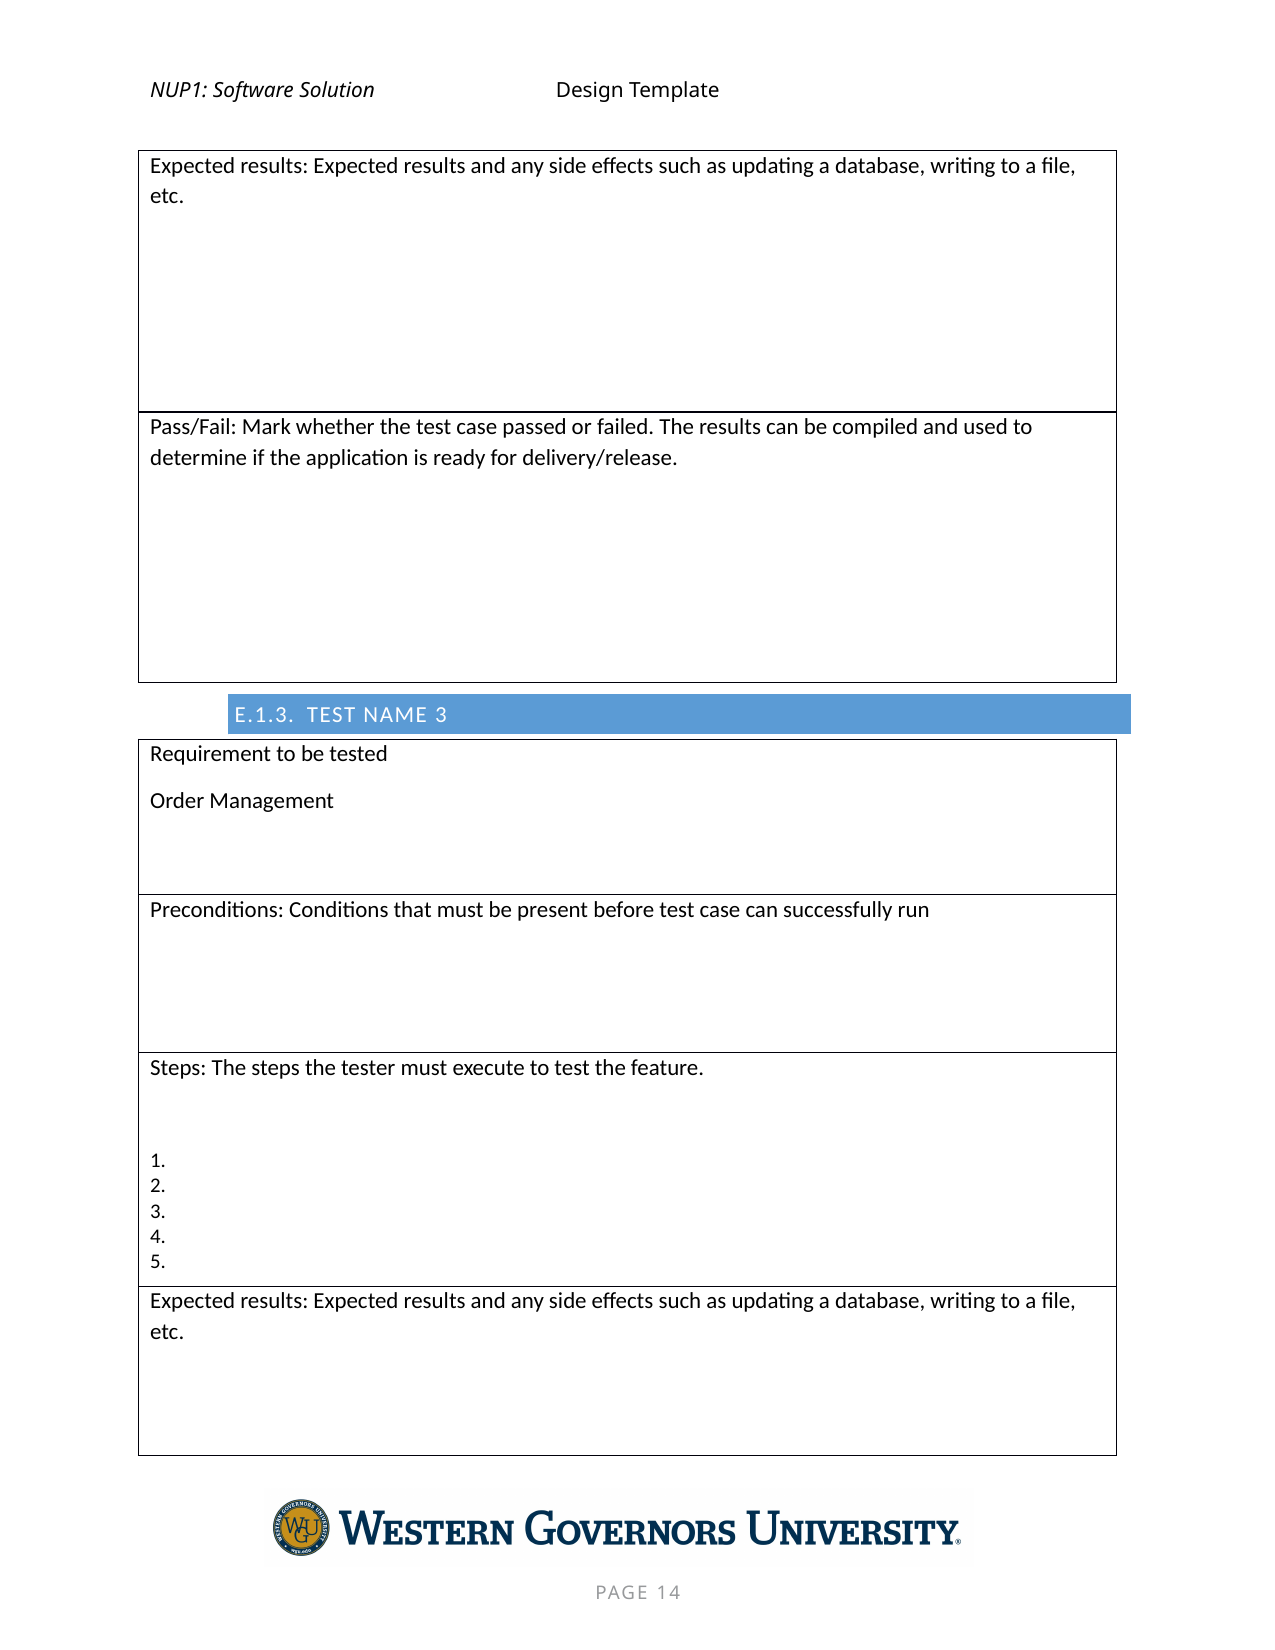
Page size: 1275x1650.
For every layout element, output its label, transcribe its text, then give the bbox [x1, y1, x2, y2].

table_cell Preconditions: Conditions that must be present before test case can successfully run [139, 895, 1116, 1052]
picture [263, 1488, 974, 1567]
table_cell Expected results: Expected results and any side effects such as updating a database, writing to a file, etc. [139, 1287, 1116, 1455]
table_header Requirement to be tested Order Management [139, 740, 1116, 894]
table_cell Expected results: Expected results and any side effects such as updating a database, writing to a file, etc. [139, 151, 1116, 411]
table_cell Steps: The steps the tester must execute to test the feature. [139, 1053, 1116, 1286]
subtitle Test Name 3 [234, 700, 1125, 728]
table_cell Pass/Fail: Mark whether the test case passed or failed. The results can be compiled and used to determine if the application is ready for delivery/release. [139, 413, 1116, 682]
